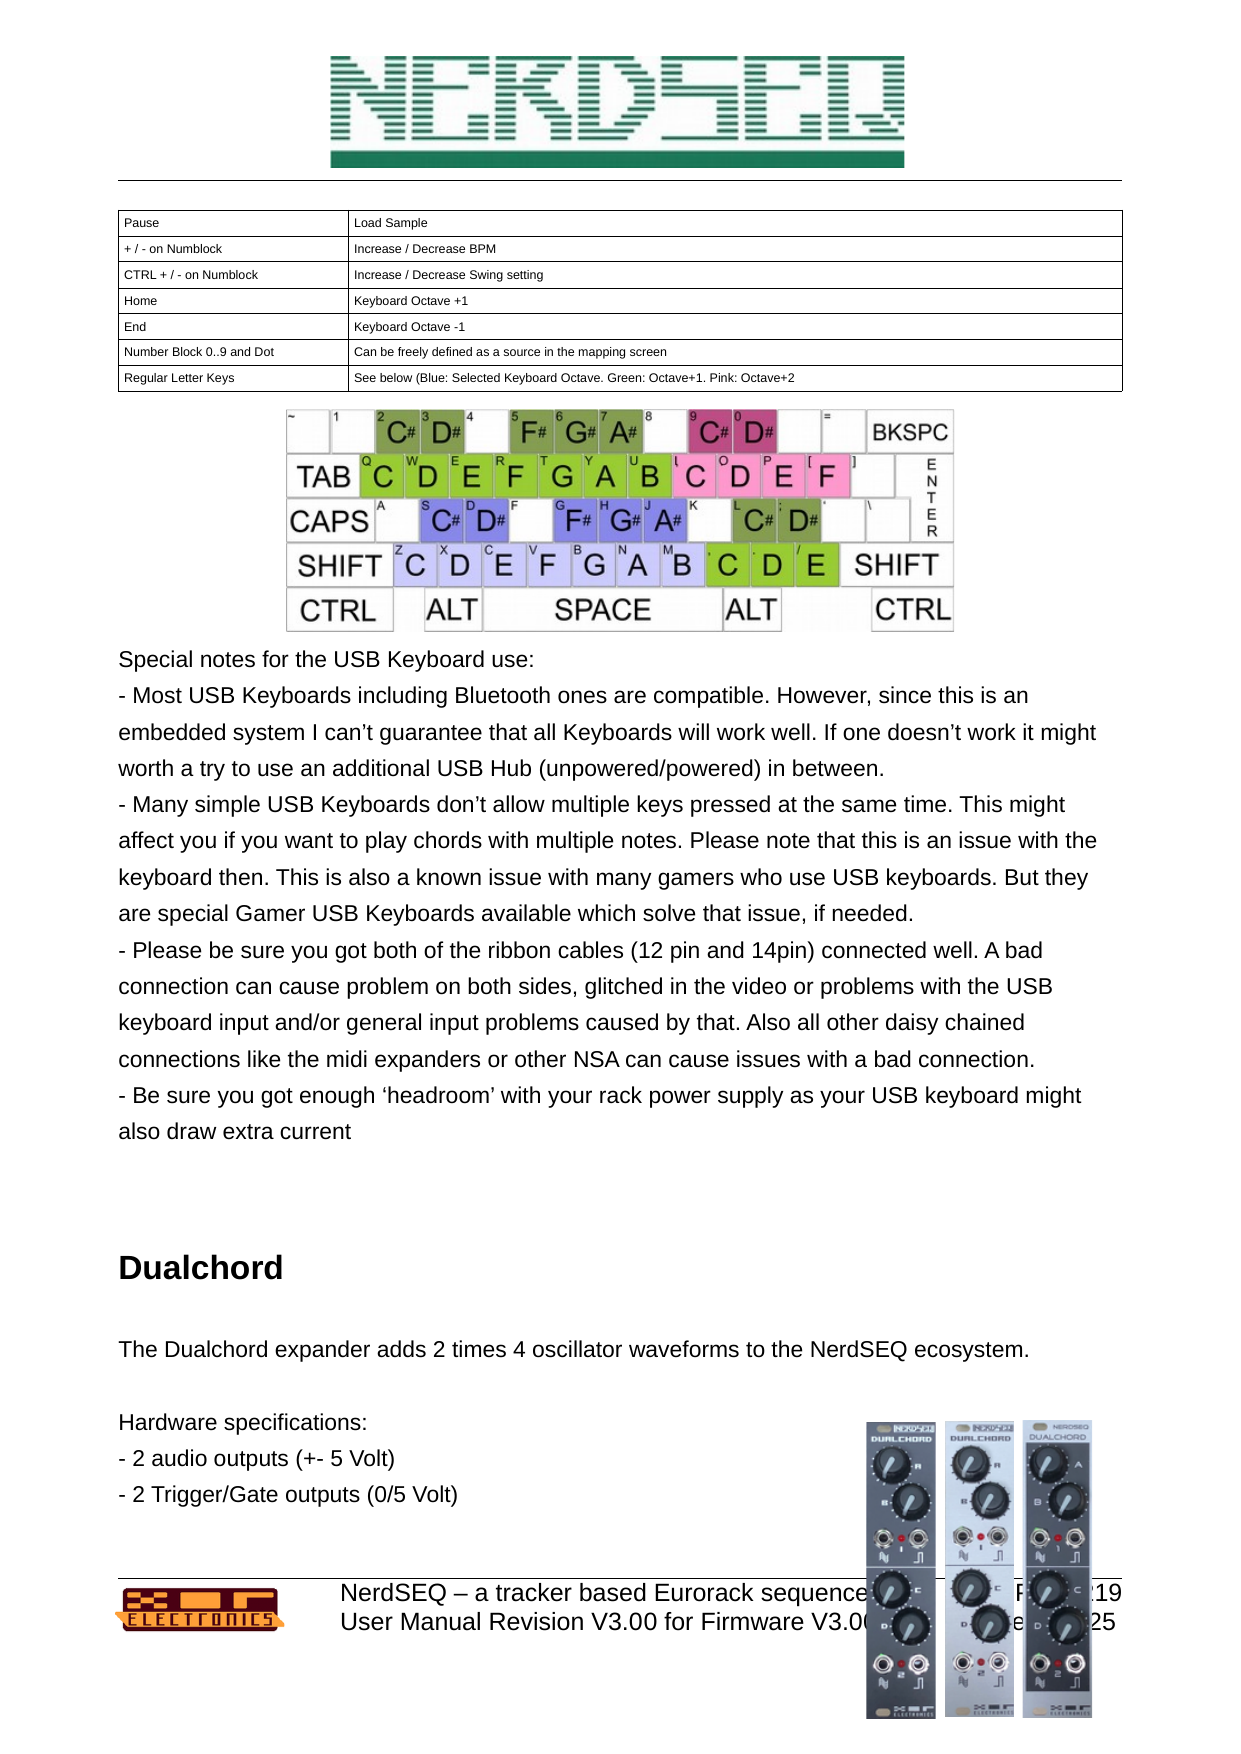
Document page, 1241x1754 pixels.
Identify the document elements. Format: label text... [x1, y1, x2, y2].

text - 2 Trigger/Gate outputs (0/5 Volt) [118, 1481, 866, 1507]
picture [115, 1584, 285, 1634]
text The Dualchord expander adds 2 times 4 oscillator waveforms to the NerdSEQ ecosystem. [118, 1336, 1122, 1362]
text Hardware specifications: [118, 1408, 1122, 1435]
table_cell Load Sample [349, 211, 1122, 236]
table_cell Number Block 0..9 and Dot [119, 340, 348, 365]
text Special notes for the USB Keyboard use: [118, 646, 1122, 672]
table_cell Keyboard Octave -1 [349, 314, 1122, 339]
text [1093, 1481, 1122, 1507]
picture [866, 1422, 936, 1719]
text - 2 audio outputs (+- 5 Volt) [118, 1445, 866, 1471]
text - Many simple USB Keyboards don’t allow multiple keys pressed at the same time. This might affect you if you want to play chords with multiple notes. Please note that this is an issue with the keyboard then. This is also a known issue with many gamers who use USB keyboards. But they are special Gamer USB Keyboards available which solve that issue, if needed. [118, 791, 1122, 927]
table_cell Home [119, 289, 348, 313]
text [1093, 1445, 1122, 1471]
table_cell CTRL + / - on Numblock [119, 262, 348, 287]
table_cell Can be freely defined as a source in the mapping screen [349, 340, 1122, 365]
text - Please be sure you got both of the ribbon cables (12 pin and 14pin) connected well. A bad connection can cause problem on both sides, glitched in the video or problems with the USB keyboard input and/or general input problems caused by that. Also all other daisy chained connections like the midi expanders or other NSA can cause issues with a bad connection. [118, 937, 1122, 1072]
table_cell + / - on Numblock [119, 237, 348, 261]
subtitle Dualchord [118, 1248, 1122, 1287]
picture [286, 409, 955, 632]
picture [330, 56, 905, 168]
text - Be sure you got enough ‘headroom’ with your rack power supply as your USB keyboard might also draw extra current [118, 1082, 1122, 1145]
picture [1022, 1420, 1093, 1718]
picture [945, 1421, 1014, 1717]
table_cell Pause [119, 211, 348, 236]
text - Most USB Keyboards including Bluetooth ones are compatible. However, since this is an embedded system I can’t guarantee that all Keyboards will work well. If one doesn’t work it might worth a try to use an additional USB Hub (unpowered/powered) in between. [118, 682, 1122, 781]
table_cell Increase / Decrease Swing setting [349, 262, 1122, 287]
table_cell Increase / Decrease BPM [349, 237, 1122, 261]
table_cell Keyboard Octave +1 [349, 289, 1122, 313]
table_cell See below (Blue: Selected Keyboard Octave. Green: Octave+1. Pink: Octave+2 [349, 366, 1122, 391]
table_cell Regular Letter Keys [119, 366, 348, 391]
table_cell End [119, 314, 348, 339]
